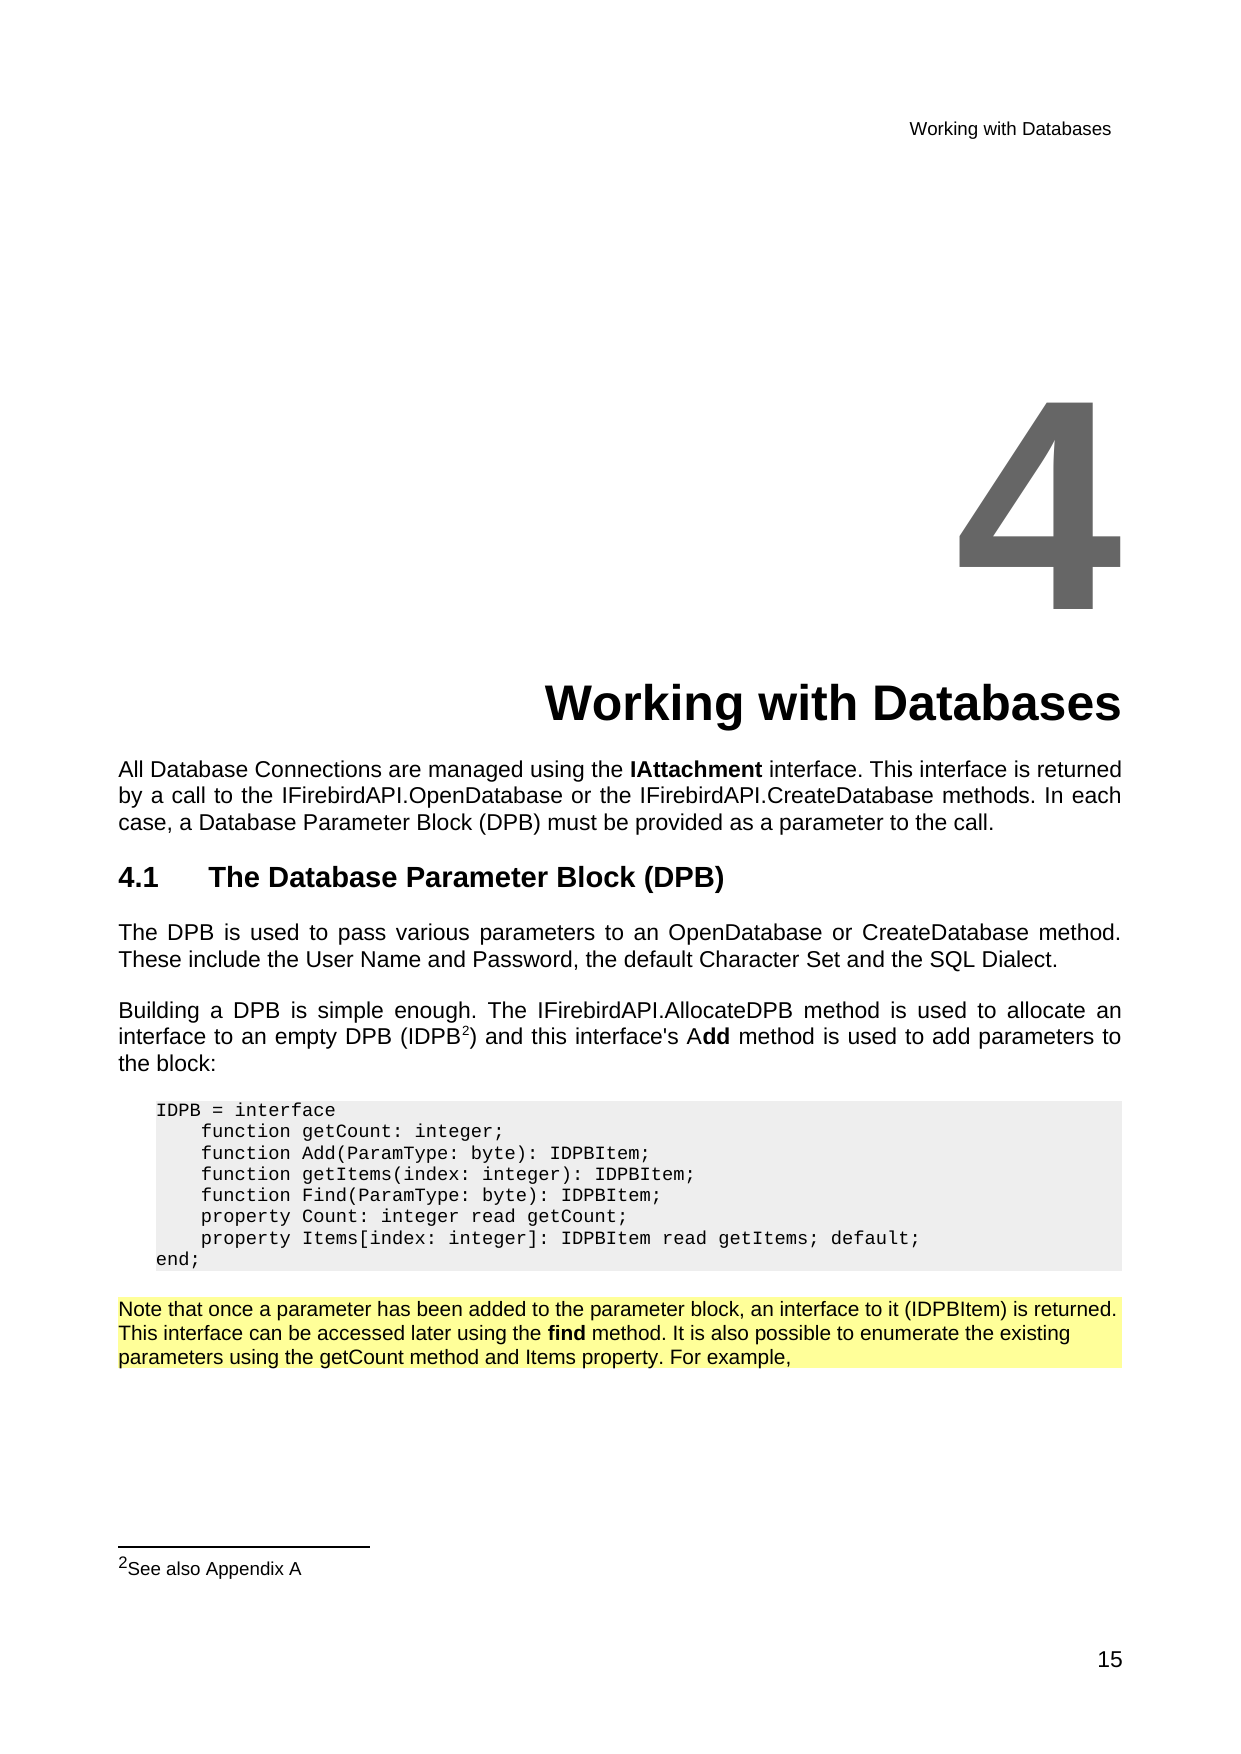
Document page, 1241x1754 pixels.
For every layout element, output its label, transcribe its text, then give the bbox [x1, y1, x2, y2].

text end; [156, 1250, 1122, 1271]
subtitle The Database Parameter Block (DPB) [118, 860, 1122, 894]
text See also Appendix A. [118, 1553, 1122, 1579]
text function Add(ParamType: byte): IDPBItem; [156, 1143, 1122, 1165]
text property Count: integer read getCount; [156, 1207, 1122, 1228]
text function getCount: integer; [156, 1122, 1122, 1143]
text All Database Connections are managed using the IAttachment interface. This interface is returned by a call to the IFirebirdAPI.OpenDatabase or the IFirebirdAPI.CreateDatabase methods. In each case, a Database Parameter Block (DPB) must be provided as a parameter to the call. [118, 756, 1122, 835]
text function getItems(index: integer): IDPBItem; [156, 1165, 1122, 1186]
text Building a DPB is simple enough. The IFirebirdAPI.AllocateDPB method is used to allocate an interface to an empty DPB (IDPB) and this interface's Add method is used to add parameters to the block: [118, 997, 1122, 1076]
text Note that once a parameter has been added to the parameter block, an interface to it (IDPBItem) is returned. This interface can be accessed later using the find method. It is also possible to enumerate the existing parameters using the getCount method and Items property. For example, [118, 1297, 1122, 1368]
text IDPB = interface [156, 1101, 1122, 1122]
text function Find(ParamType: byte): IDPBItem; [156, 1186, 1122, 1207]
text property Items[index: integer]: IDPBItem read getItems; default; [156, 1228, 1122, 1250]
text The DPB is used to pass various parameters to an OpenDatabase or CreateDatabase method. These include the User Name and Password, the default Character Set and the SQL Dialect. [118, 919, 1122, 972]
subtitle Working with Databases [81, 328, 1122, 731]
